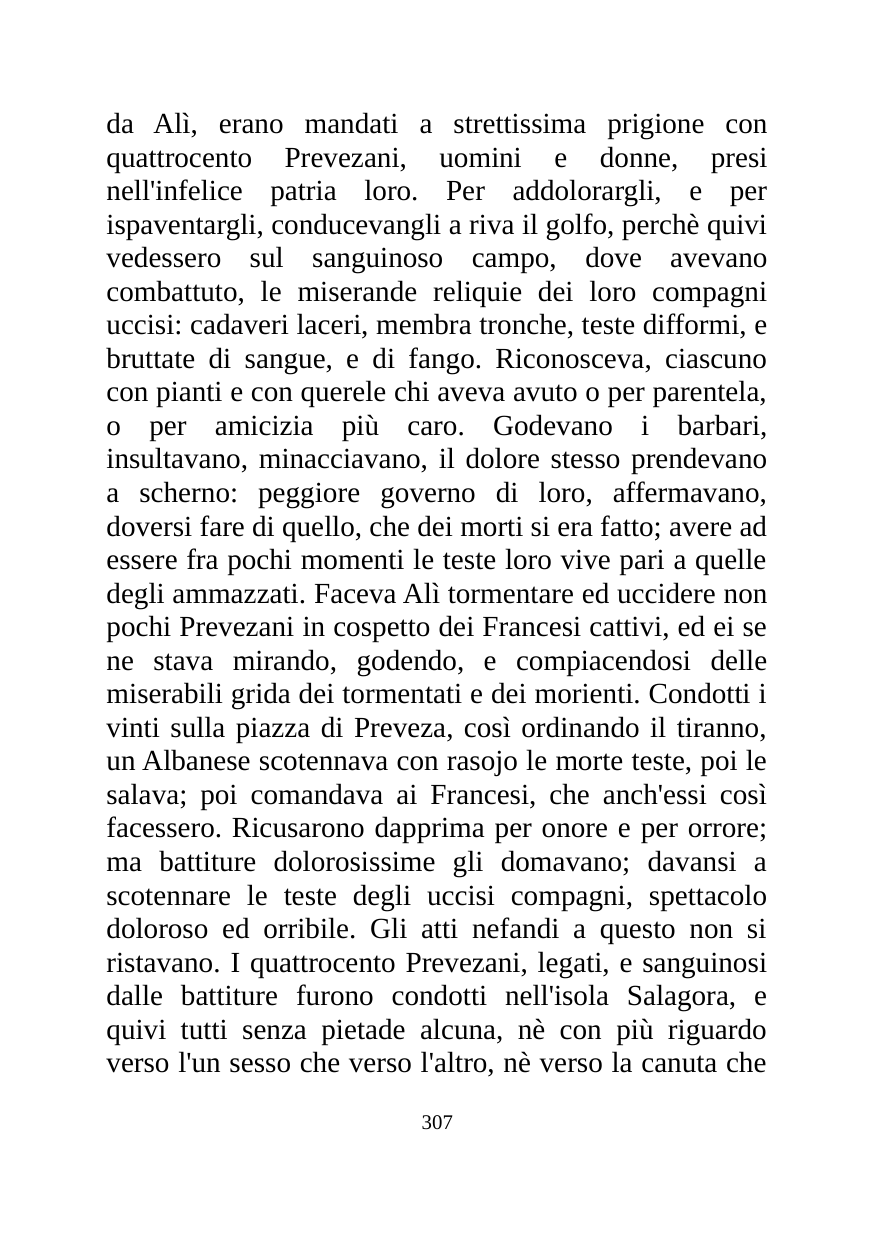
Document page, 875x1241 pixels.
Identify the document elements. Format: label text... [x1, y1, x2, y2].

text da Alì, erano mandati a strettissima prigione con quattrocento Prevezani, uomini e donne, presi nell'infelice patria loro. Per addolorargli, e per ispaventargli, conducevangli a riva il golfo, perchè quivi vedessero sul sanguinoso campo, dove avevano combattuto, le miserande reliquie dei loro compagni uccisi: cadaveri laceri, membra tronche, teste difformi, e bruttate di sangue, e di fango. Riconosceva, ciascuno con pianti e con querele chi aveva avuto o per parentela, o per amicizia più caro. Godevano i barbari, insultavano, minacciavano, il dolore stesso prendevano a scherno: peggiore governo di loro, affermavano, doversi fare di quello, che dei morti si era fatto; avere ad essere fra pochi momenti le teste loro vive pari a quelle degli ammazzati. Faceva Alì tormentare ed uccidere non pochi Prevezani in cospetto dei Francesi cattivi, ed ei se ne stava mirando, godendo, e compiacendosi delle miserabili grida dei tormentati e dei morienti. Condotti i vinti sulla piazza di Preveza, così ordinando il tiranno, un Albanese scotennava con rasojo le morte teste, poi le salava; poi comandava ai Francesi, che anch'essi così facessero. Ricusarono dapprima per onore e per orrore; ma battiture dolorosissime gli domavano; davansi a scotennare le teste degli uccisi compagni, spettacolo doloroso ed orribile. Gli atti nefandi a questo non si ristavano. I quattrocento Prevezani, legati, e sanguinosi dalle battiture furono condotti nell'isola Salagora, e quivi tutti senza pietade alcuna, nè con più riguardo verso l'un sesso che verso l'altro, nè verso la canuta che [106, 106, 768, 1079]
